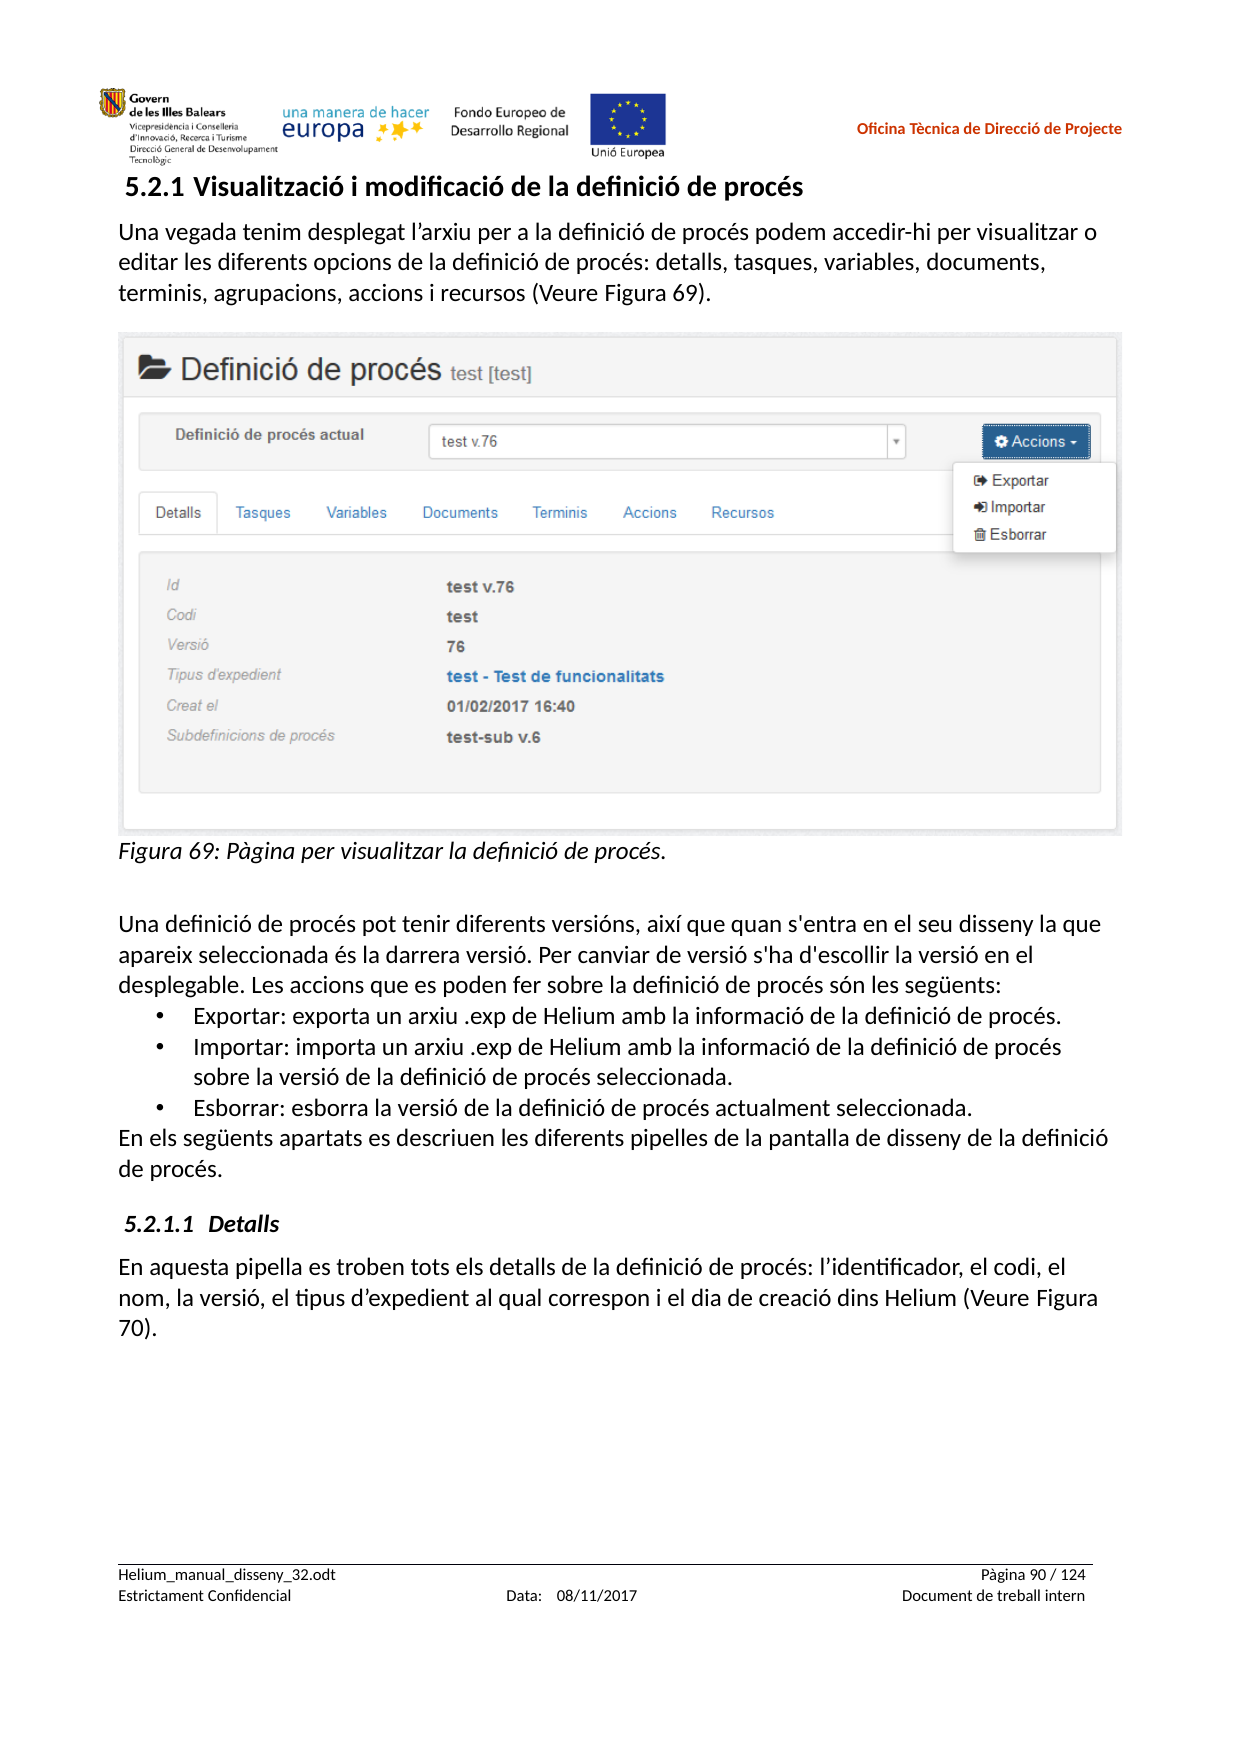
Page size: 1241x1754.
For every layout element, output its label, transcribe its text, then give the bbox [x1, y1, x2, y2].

list Exportar: exporta un arxiu .exp de Helium amb la informació de la definició de procés. [156, 1000, 1122, 1031]
text En aquesta pipella es troben tots els detalls de la definició de procés: l’identificador, el codi, el nom, la versió, el tipus d’expedient al qual correspon i el dia de creació dins Helium (Veure Figura 70). [118, 1251, 1122, 1343]
text Una vegada tenim desplegat l’arxiu per a la definició de procés podem accedir-hi per visualitzar o editar les diferents opcions de la definició de procés: detalls, tasques, variables, documents, terminis, agrupacions, accions i recursos (Veure Figura 69). [118, 216, 1122, 308]
text En els següents apartats es descriuen les diferents pipelles de la pantalla de disseny de la definició de procés. [118, 1122, 1122, 1183]
list Importar: importa un arxiu .exp de Helium amb la informació de la definició de procés sobre la versió de la definició de procés seleccionada. [156, 1031, 1122, 1092]
subtitle Detalls [118, 1208, 1122, 1239]
picture [99, 87, 668, 166]
list Esborrar: esborra la versió de la definició de procés actualment seleccionada. [156, 1092, 1122, 1122]
text Figura 69: Pàgina per visualitzar la definició de procés. [118, 836, 1122, 866]
subtitle Visualització i modificació de la definició de procés [118, 168, 1122, 203]
picture [118, 332, 1123, 836]
text Una definició de procés pot tenir diferents versións, així que quan s'entra en el seu disseny la que apareix seleccionada és la darrera versió. Per canviar de versió s'ha d'escollir la versió en el desplegable. Les accions que es poden fer sobre la definició de procés són les següents: [118, 909, 1122, 1000]
